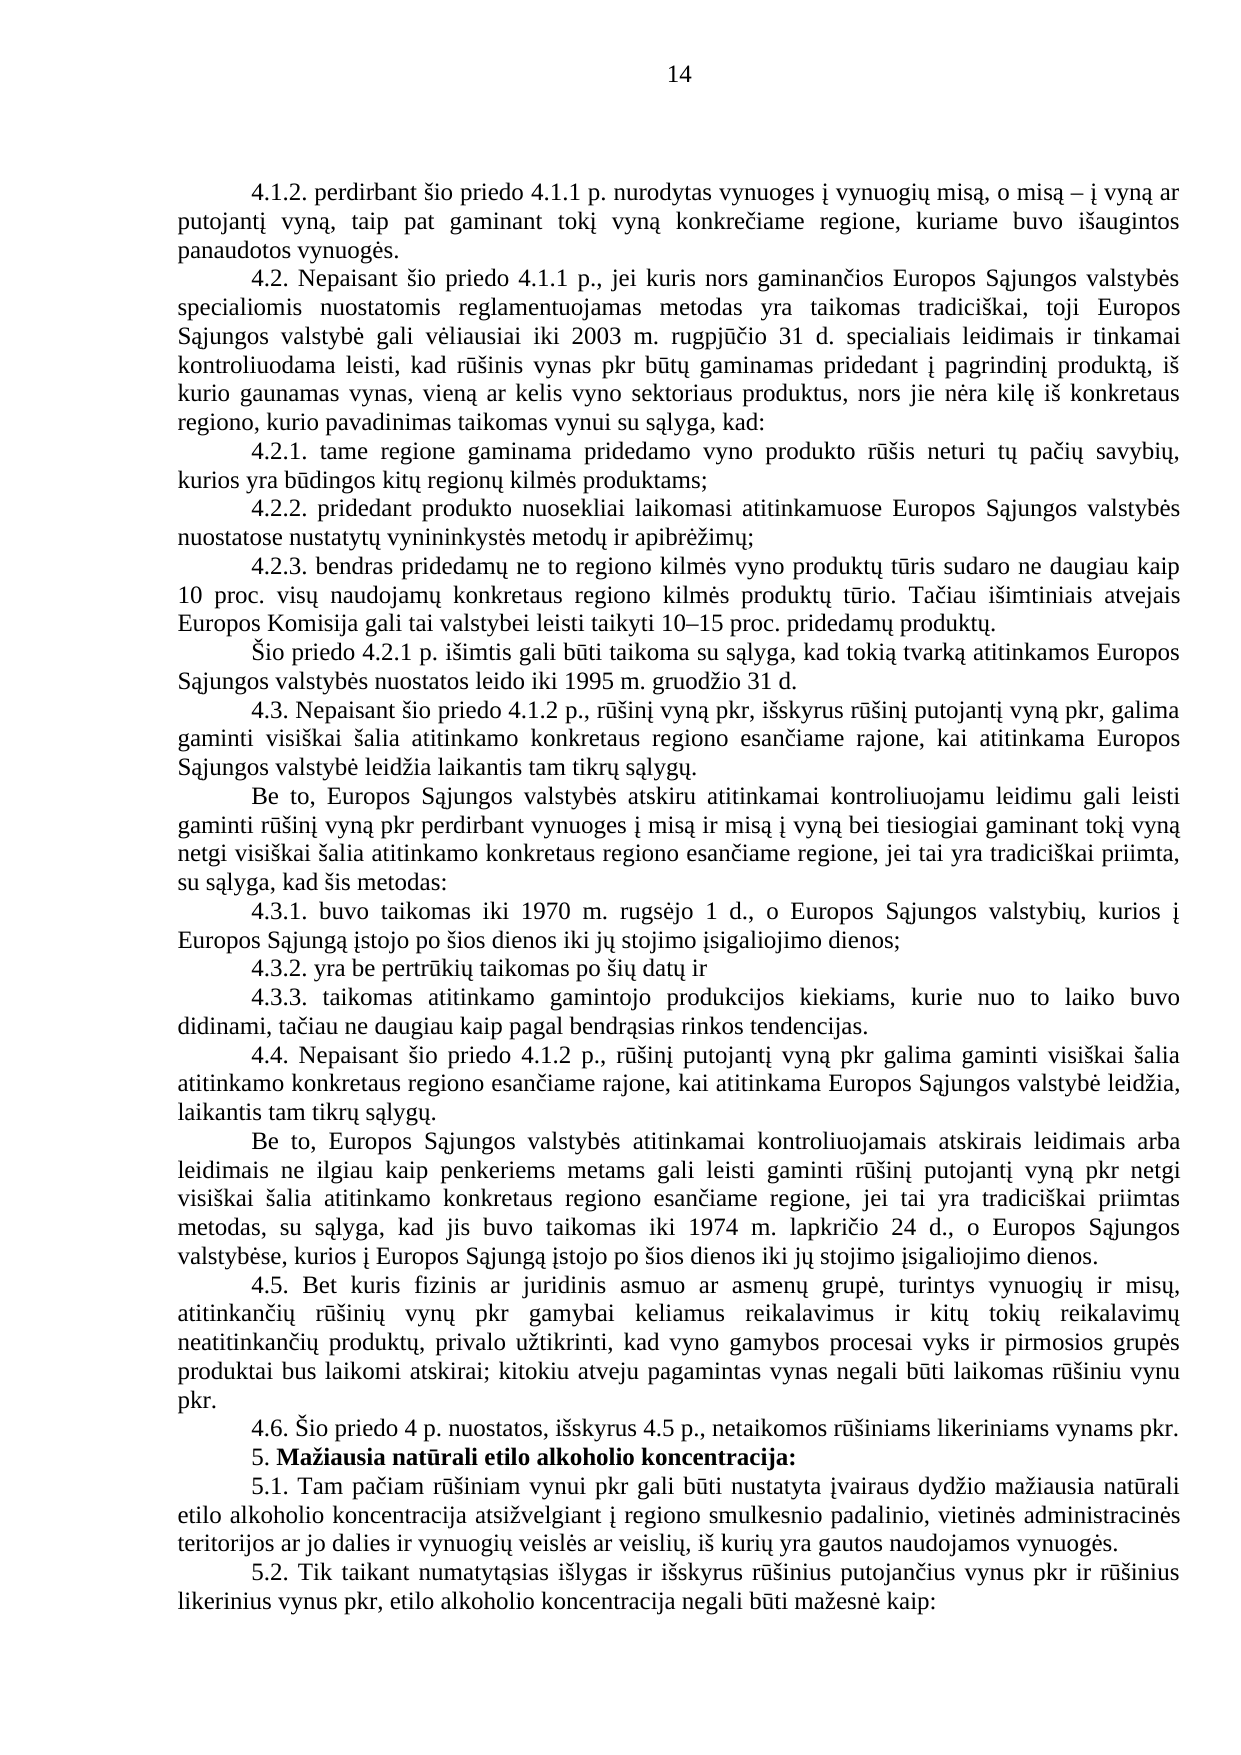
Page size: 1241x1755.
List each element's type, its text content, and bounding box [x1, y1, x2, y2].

text Be to, Europos Sąjungos valstybės atitinkamai kontroliuojamais atskirais leidimais arba leidimais ne ilgiau kaip penkeriems metams gali leisti gaminti rūšinį putojantį vyną pkr netgi visiškai šalia atitinkamo konkretaus regiono esančiame regione, jei tai yra tradiciškai priimtas metodas, su sąlyga, kad jis buvo taikomas iki 1974 m. lapkričio 24 d., o Europos Sąjungos valstybėse, kurios į Europos Sąjungą įstojo po šios dienos iki jų stojimo įsigaliojimo dienos. [177, 1126, 1181, 1270]
text Be to, Europos Sąjungos valstybės atskiru atitinkamai kontroliuojamu leidimu gali leisti gaminti rūšinį vyną pkr perdirbant vynuoges į misą ir misą į vyną bei tiesiogiai gaminant tokį vyną netgi visiškai šalia atitinkamo konkretaus regiono esančiame regione, jei tai yra tradiciškai priimta, su sąlyga, kad šis metodas: [177, 781, 1181, 896]
text 4.3.1. buvo taikomas iki 1970 m. rugsėjo 1 d., o Europos Sąjungos valstybių, kurios į Europos Sąjungą įstojo po šios dienos iki jų stojimo įsigaliojimo dienos; [177, 896, 1181, 953]
text 4.2.1. tame regione gaminama pridedamo vyno produkto rūšis neturi tų pačių savybių, kurios yra būdingos kitų regionų kilmės produktams; [177, 436, 1181, 493]
text 4.2.2. pridedant produkto nuosekliai laikomasi atitinkamuose Europos Sąjungos valstybės nuostatose nustatytų vynininkystės metodų ir apibrėžimų; [177, 493, 1181, 551]
text 4.2.3. bendras pridedamų ne to regiono kilmės vyno produktų tūris sudaro ne daugiau kaip 10 proc. visų naudojamų konkretaus regiono kilmės produktų tūrio. Tačiau išimtiniais atvejais Europos Komisija gali tai valstybei leisti taikyti 10–15 proc. pridedamų produktų. [177, 551, 1181, 637]
text 4.6. Šio priedo 4 p. nuostatos, išskyrus 4.5 p., netaikomos rūšiniams likeriniams vynams pkr. [177, 1413, 1181, 1442]
text 4.3. Nepaisant šio priedo 4.1.2 p., rūšinį vyną pkr, išskyrus rūšinį putojantį vyną pkr, galima gaminti visiškai šalia atitinkamo konkretaus regiono esančiame rajone, kai atitinkama Europos Sąjungos valstybė leidžia laikantis tam tikrų sąlygų. [177, 695, 1181, 781]
text 4.4. Nepaisant šio priedo 4.1.2 p., rūšinį putojantį vyną pkr galima gaminti visiškai šalia atitinkamo konkretaus regiono esančiame rajone, kai atitinkama Europos Sąjungos valstybė leidžia, laikantis tam tikrų sąlygų. [177, 1040, 1181, 1126]
text 4.2. Nepaisant šio priedo 4.1.1 p., jei kuris nors gaminančios Europos Sąjungos valstybės specialiomis nuostatomis reglamentuojamas metodas yra taikomas tradiciškai, toji Europos Sąjungos valstybė gali vėliausiai iki 2003 m. rugpjūčio 31 d. specialiais leidimais ir tinkamai kontroliuodama leisti, kad rūšinis vynas pkr būtų gaminamas pridedant į pagrindinį produktą, iš kurio gaunamas vynas, vieną ar kelis vyno sektoriaus produktus, nors jie nėra kilę iš konkretaus regiono, kurio pavadinimas taikomas vynui su sąlyga, kad: [177, 263, 1181, 436]
text 4.1.2. perdirbant šio priedo 4.1.1 p. nurodytas vynuoges į vynuogių misą, o misą – į vyną ar putojantį vyną, taip pat gaminant tokį vyną konkrečiame regione, kuriame buvo išaugintos panaudotos vynuogės. [177, 177, 1181, 263]
text 5. Mažiausia natūrali etilo alkoholio koncentracija: [177, 1442, 1181, 1471]
text 4.3.3. taikomas atitinkamo gamintojo produkcijos kiekiams, kurie nuo to laiko buvo didinami, tačiau ne daugiau kaip pagal bendrąsias rinkos tendencijas. [177, 982, 1181, 1040]
text 5.1. Tam pačiam rūšiniam vynui pkr gali būti nustatyta įvairaus dydžio mažiausia natūrali etilo alkoholio koncentracija atsižvelgiant į regiono smulkesnio padalinio, vietinės administracinės teritorijos ar jo dalies ir vynuogių veislės ar veislių, iš kurių yra gautos naudojamos vynuogės. [177, 1471, 1181, 1557]
text Šio priedo 4.2.1 p. išimtis gali būti taikoma su sąlyga, kad tokią tvarką atitinkamos Europos Sąjungos valstybės nuostatos leido iki 1995 m. gruodžio 31 d. [177, 637, 1181, 695]
text 5.2. Tik taikant numatytąsias išlygas ir išskyrus rūšinius putojančius vynus pkr ir rūšinius likerinius vynus pkr, etilo alkoholio koncentracija negali būti mažesnė kaip: [177, 1557, 1181, 1615]
text 4.3.2. yra be pertrūkių taikomas po šių datų ir [177, 953, 1181, 982]
text 4.5. Bet kuris fizinis ar juridinis asmuo ar asmenų grupė, turintys vynuogių ir misų, atitinkančių rūšinių vynų pkr gamybai keliamus reikalavimus ir kitų tokių reikalavimų neatitinkančių produktų, privalo užtikrinti, kad vyno gamybos procesai vyks ir pirmosios grupės produktai bus laikomi atskirai; kitokiu atveju pagamintas vynas negali būti laikomas rūšiniu vynu pkr. [177, 1270, 1181, 1413]
